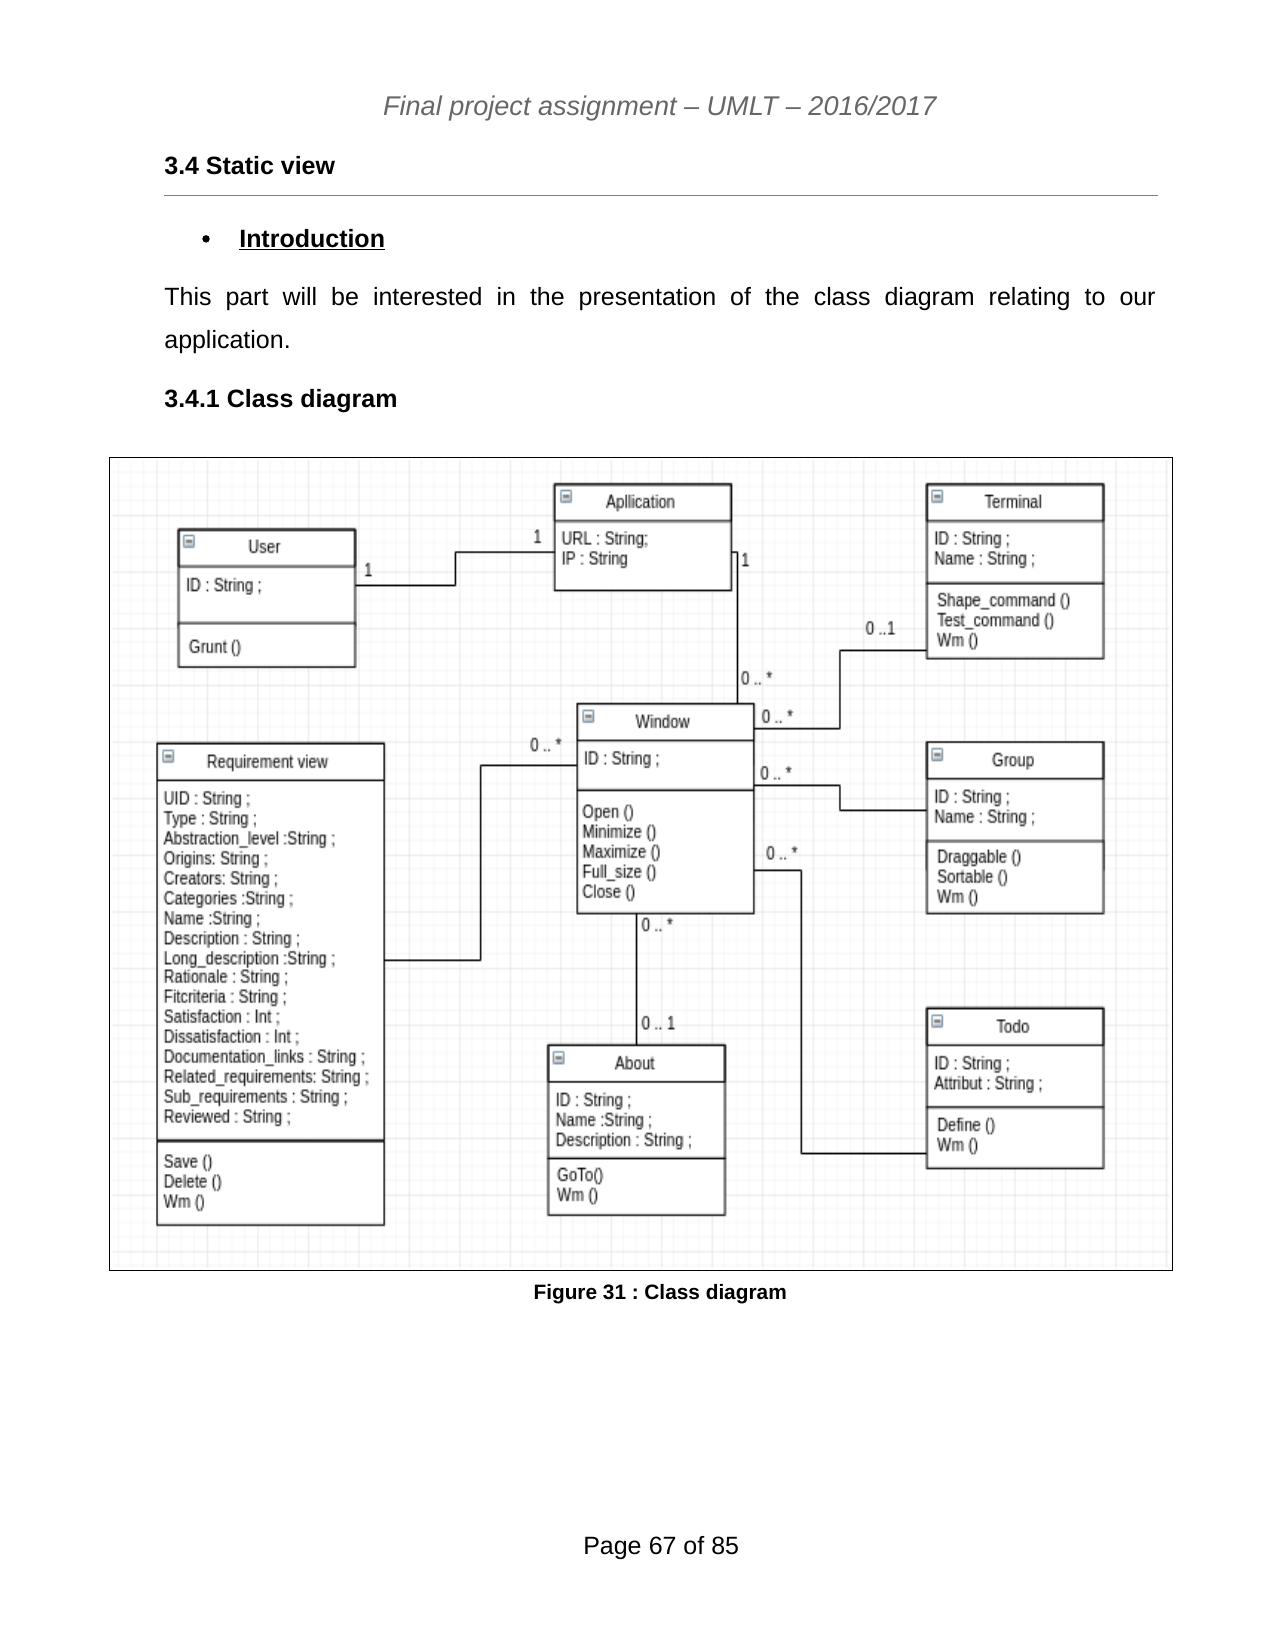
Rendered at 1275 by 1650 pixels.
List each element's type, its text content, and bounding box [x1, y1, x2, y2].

subtitle 3.4 Static view [164, 151, 1158, 180]
list Introduction [202, 224, 1158, 253]
text [110, 458, 1172, 1270]
subtitle 3.4.1 Class diagram [164, 384, 1158, 412]
picture [112, 460, 1169, 1268]
text This part will be interested in the presentation of the class diagram relating to our application. [164, 282, 1158, 354]
text [164, 442, 1158, 457]
text Figure 31 : Class diagram [164, 1271, 1158, 1305]
